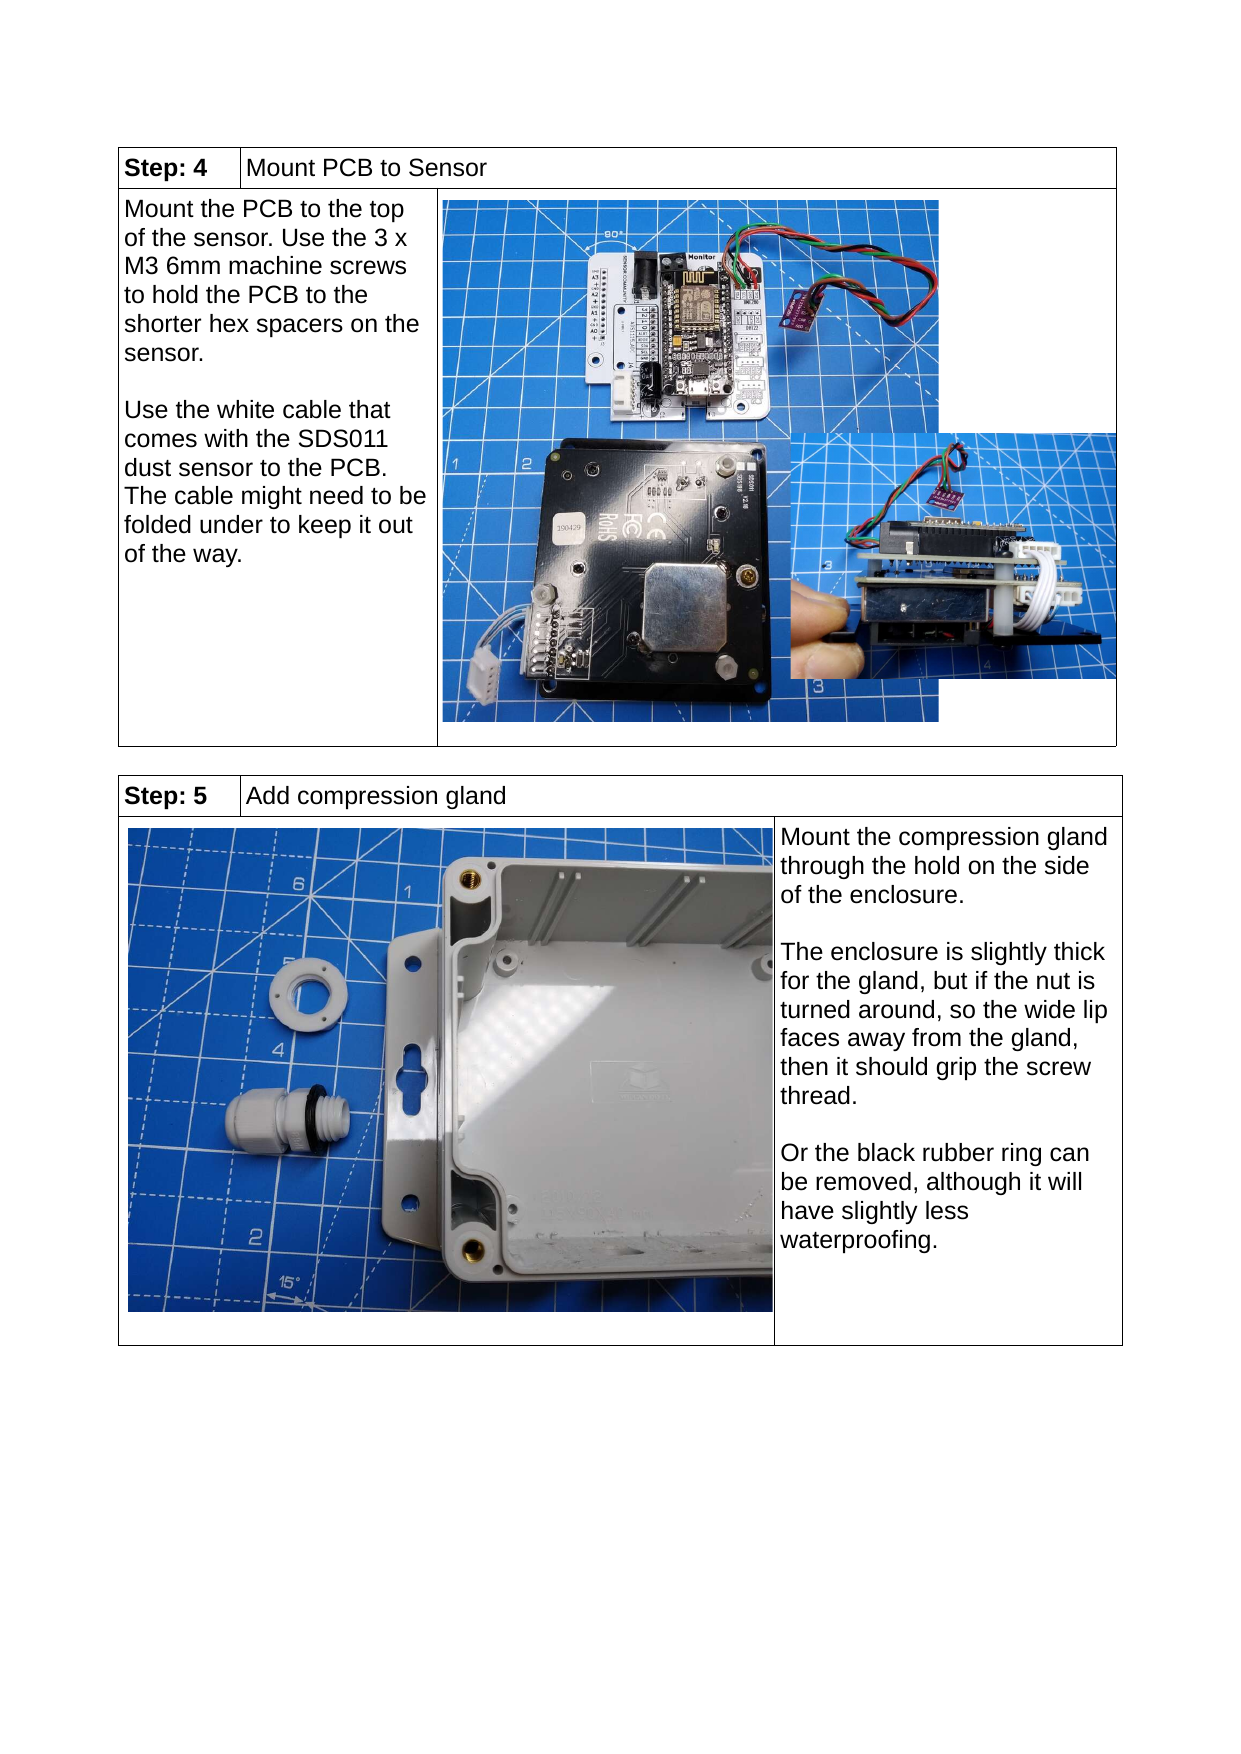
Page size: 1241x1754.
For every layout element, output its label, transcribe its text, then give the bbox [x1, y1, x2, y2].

table_header Mount PCB to Sensor [241, 148, 1116, 188]
table_cell [119, 817, 774, 1345]
table_header Add compression gland [241, 776, 1122, 816]
table_cell Mount the compression gland through the hold on the side of the enclosure. The enclosure is slightly thick for the gland, but if the nut is turned around, so the wide lip faces away from the gland, then it should grip the screw thread. Or the black rubber ring can be removed, although it will have slightly less waterproofing. [775, 817, 1122, 1345]
table_header Step: 4 [119, 148, 240, 188]
table_cell [438, 189, 1116, 746]
table_cell Mount the PCB to the top of the sensor. Use the 3 x M3 6mm machine screws to hold the PCB to the shorter hex spacers on the sensor. Use the white cable that comes with the SDS011 dust sensor to the PCB. The cable might need to be folded under to keep it out of the way. [119, 189, 437, 746]
table_header Step: 5 [119, 776, 240, 816]
